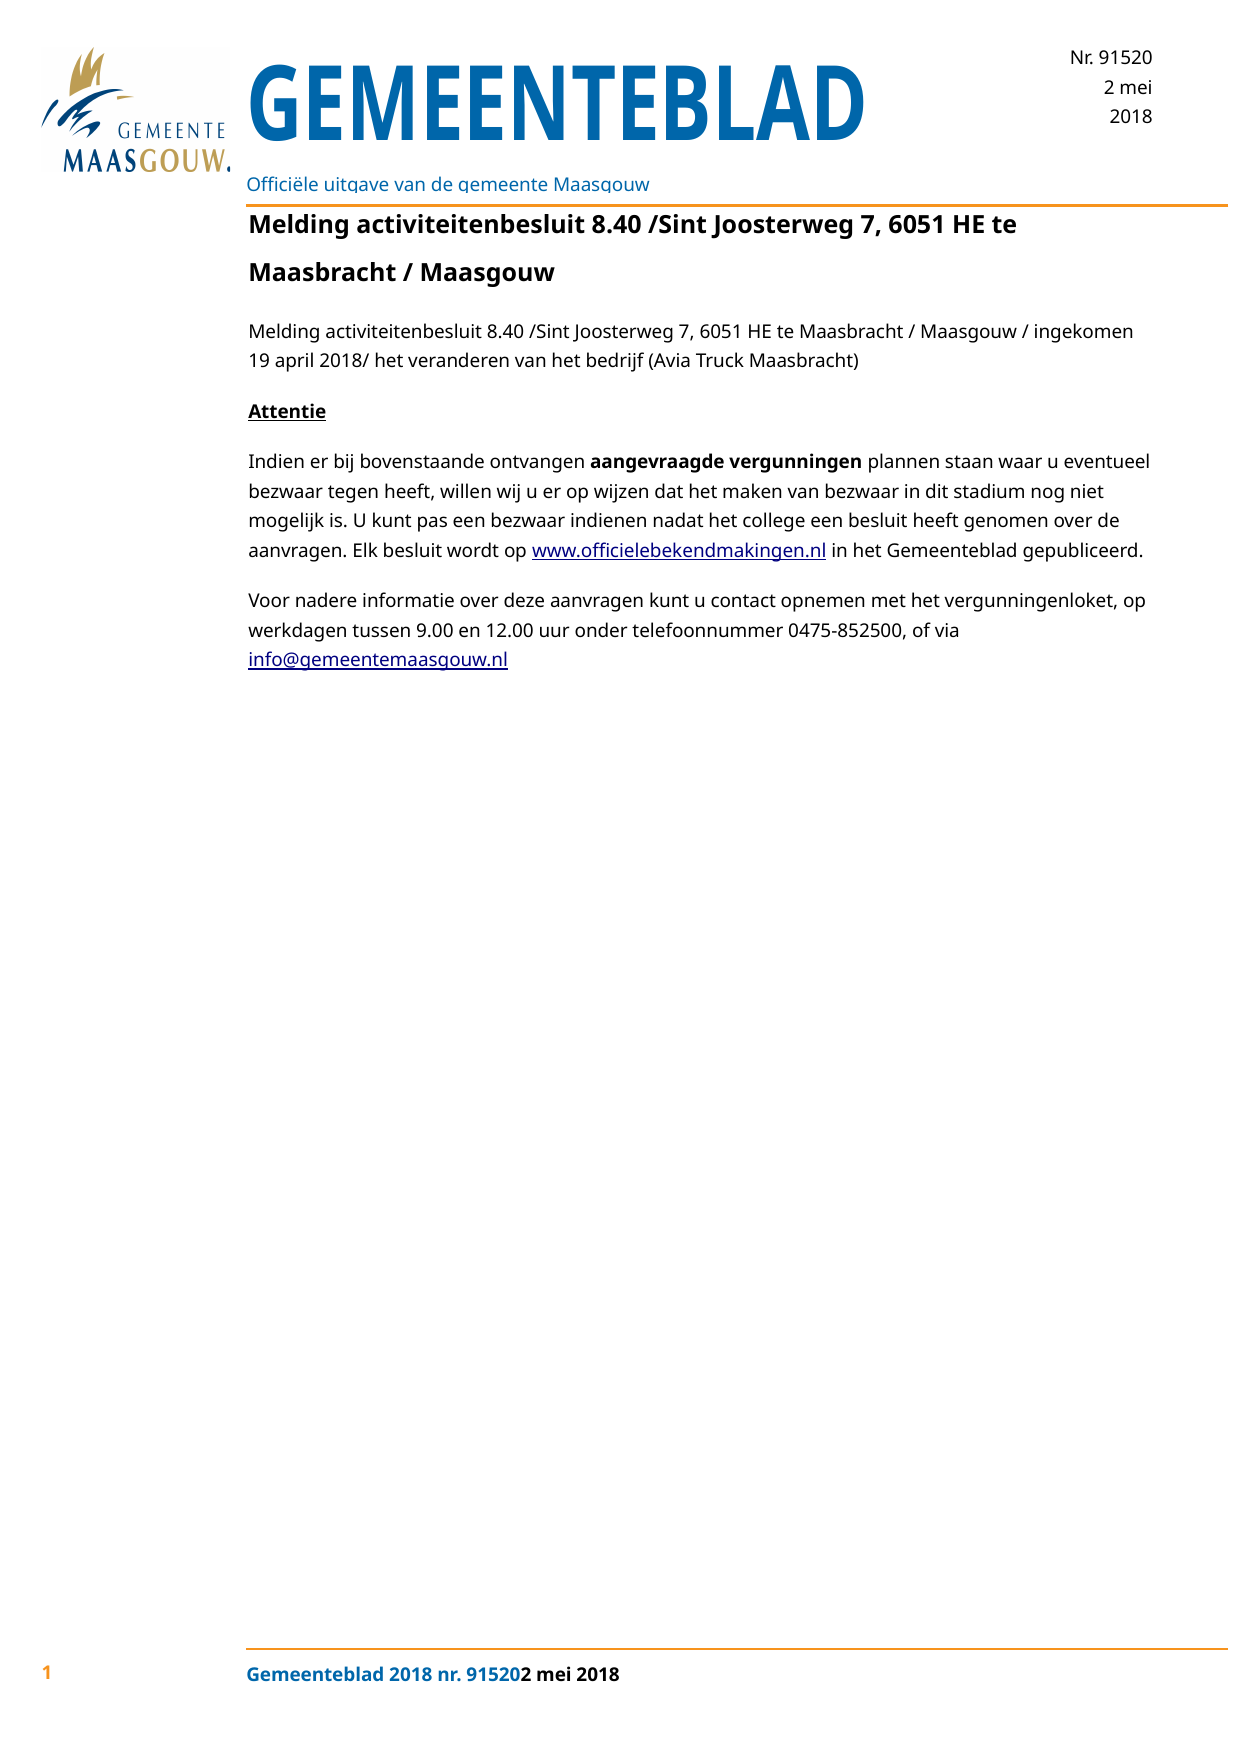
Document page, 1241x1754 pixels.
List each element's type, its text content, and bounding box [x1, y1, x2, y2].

text Indien er bij bovenstaande ontvangen aangevraagde vergunningen plannen staan waar u eventueel bezwaar tegen heeft, willen wij u er op wijzen dat het maken van bezwaar in dit stadium nog niet mogelijk is. U kunt pas een bezwaar indienen nadat het college een besluit heeft genomen over de aanvragen. Elk besluit wordt op www.officielebekendmakingen.nl in het Gemeenteblad gepubliceerd. [248, 448, 1152, 563]
text Attentie [248, 398, 1152, 424]
text Melding activiteitenbesluit 8.40 /Sint Joosterweg 7, 6051 HE te Maasbracht / Maasgouw [248, 207, 1152, 288]
text Voor nadere informatie over deze aanvragen kunt u contact opnemen met het vergunningenloket, op werkdagen tussen 9.00 en 12.00 uur onder telefoonnummer 0475-852500, of via info@gemeentemaasgouw.nl [248, 587, 1152, 672]
text Melding activiteitenbesluit 8.40 /Sint Joosterweg 7, 6051 HE te Maasbracht / Maasgouw / ingekomen 19 april 2018/ het veranderen van het bedrijf (Avia Truck Maasbracht) [248, 318, 1152, 373]
picture [41, 47, 231, 172]
